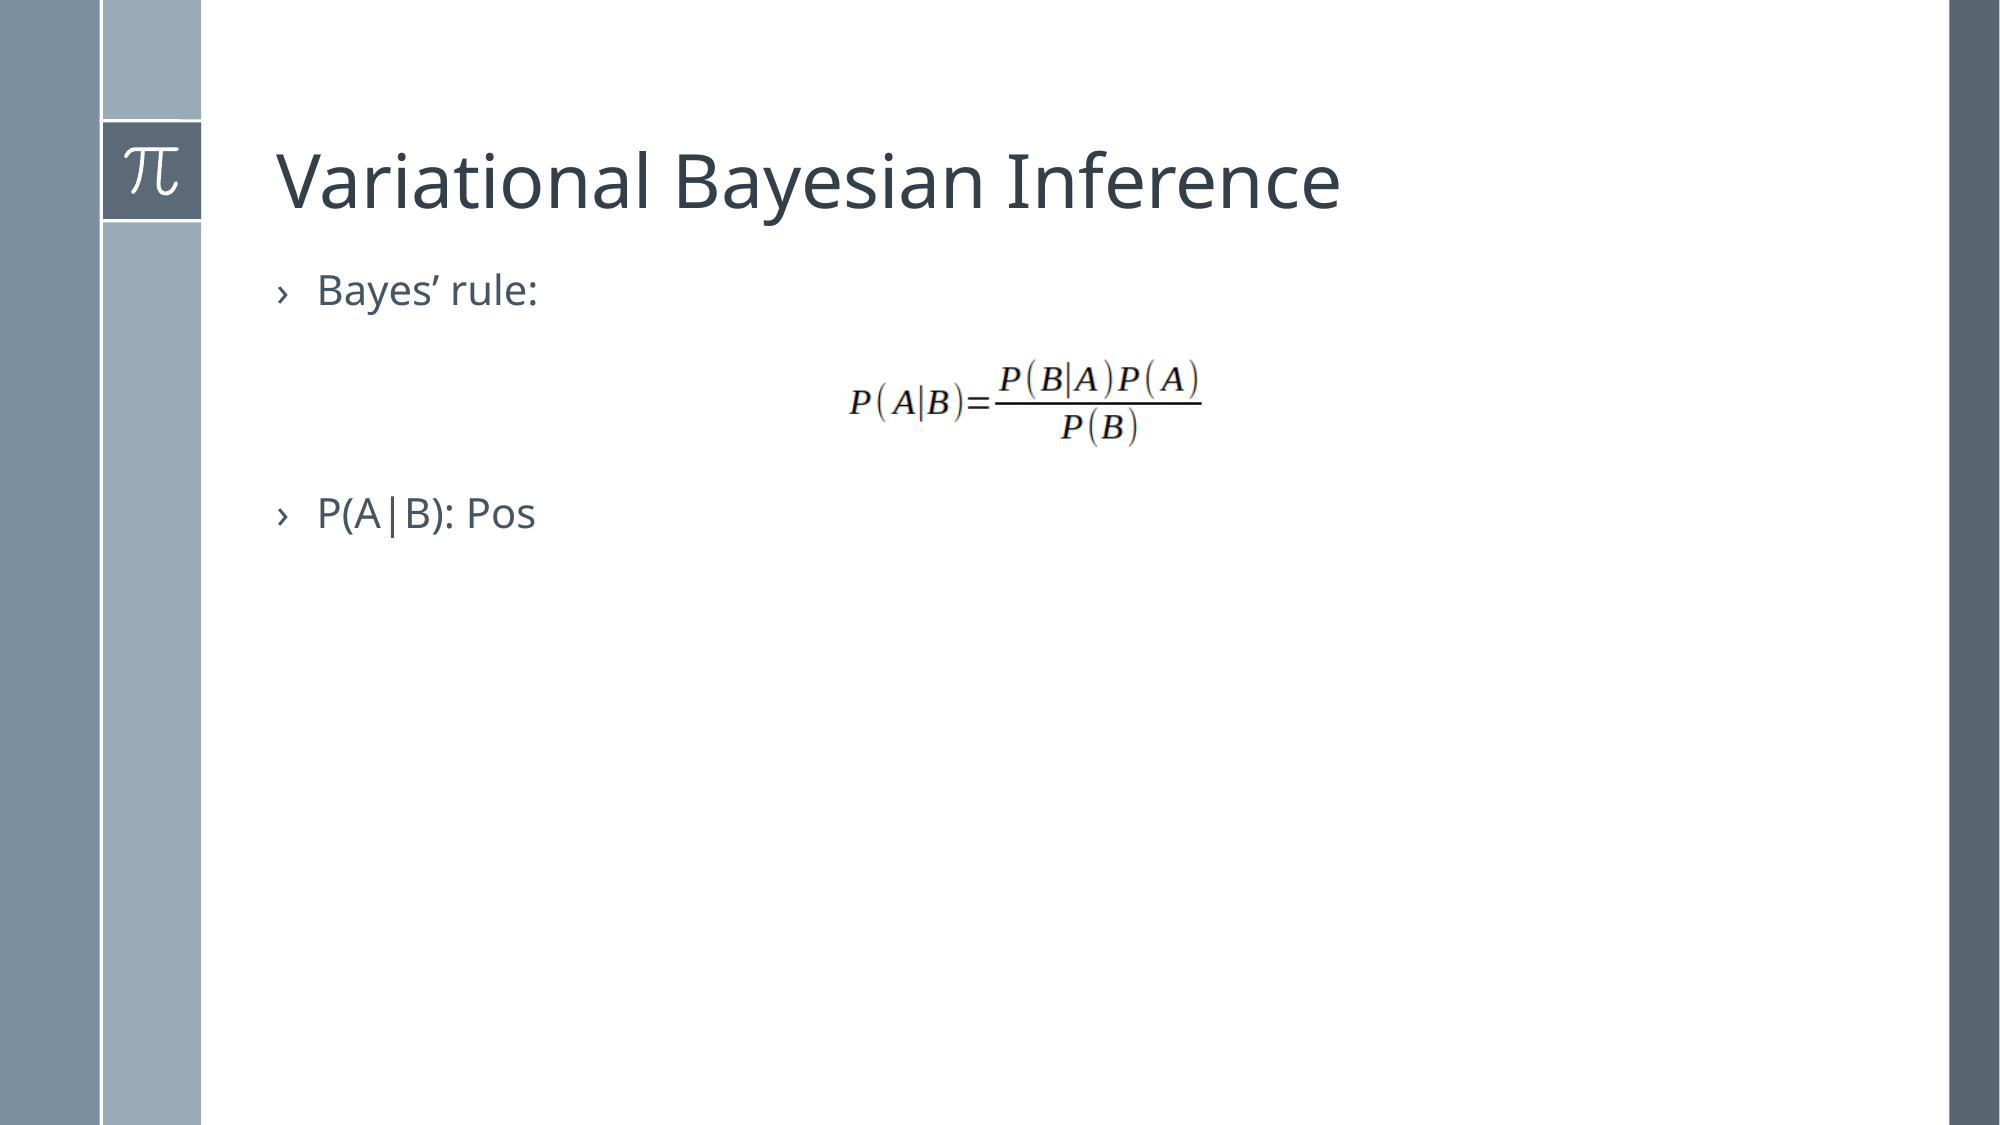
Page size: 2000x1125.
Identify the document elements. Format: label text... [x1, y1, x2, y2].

text_box Variational Bayesian Inference [261, 29, 1867, 233]
picture [830, 339, 1247, 480]
text_box Bayes’ rule: P(A|B): Pos [261, 262, 1845, 1013]
